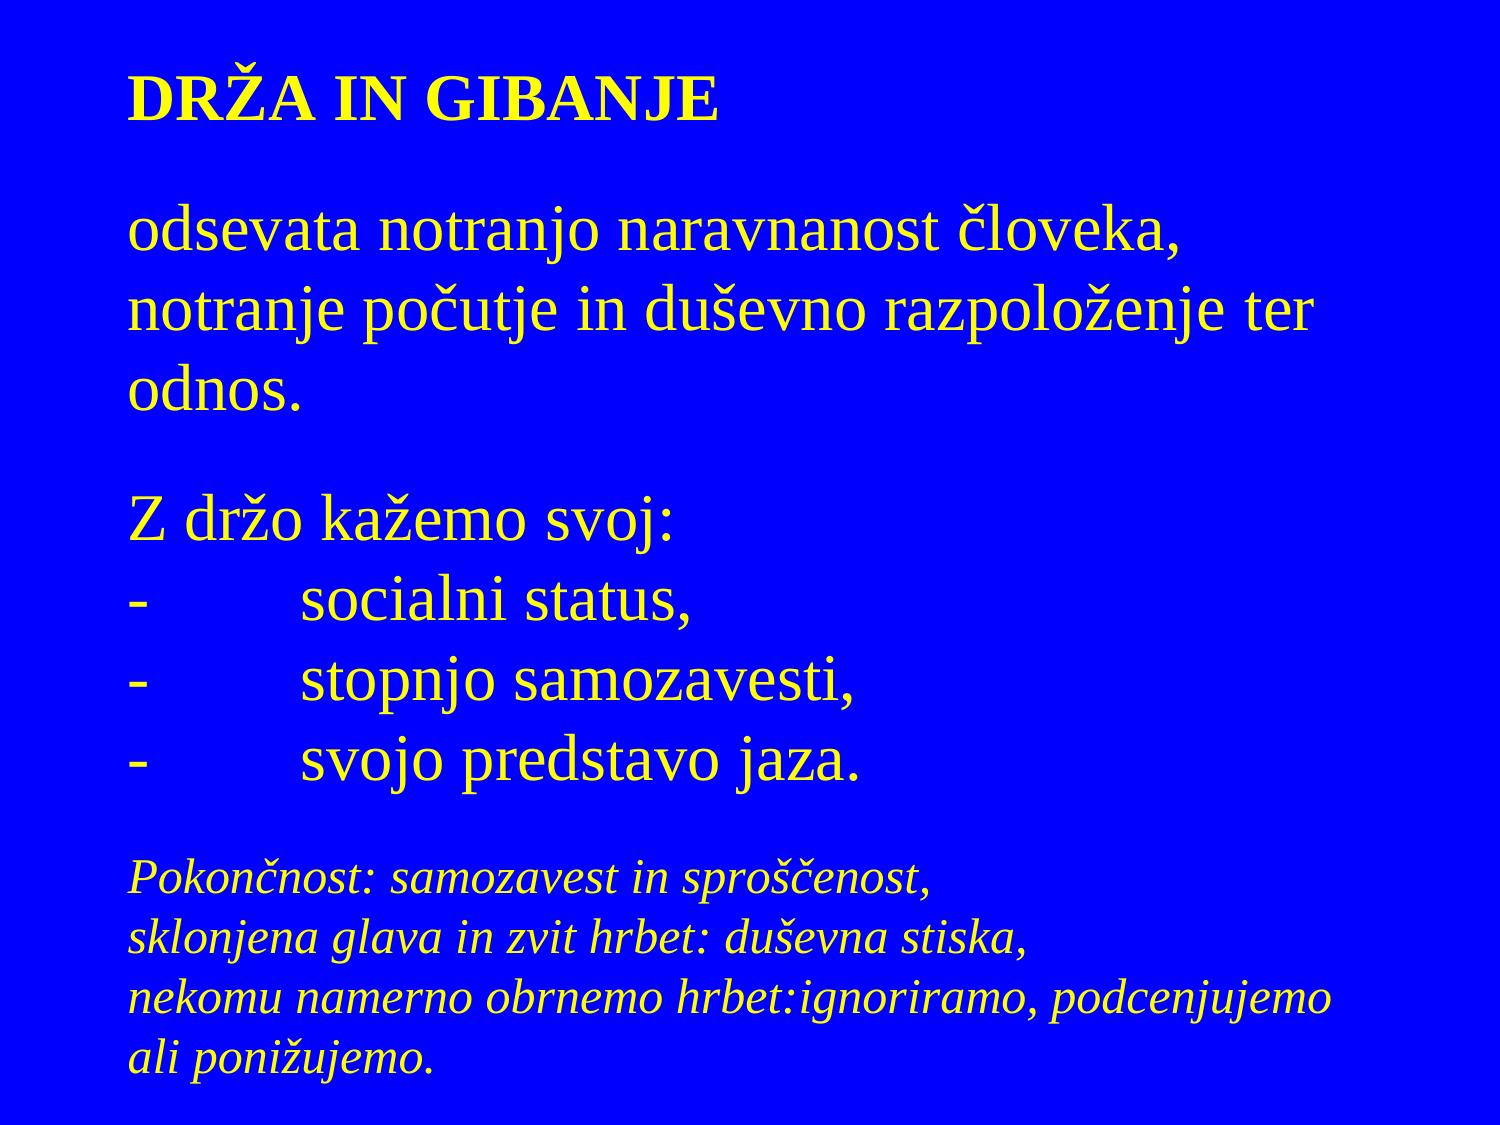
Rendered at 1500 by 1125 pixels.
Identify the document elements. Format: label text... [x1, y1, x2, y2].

title DRŽA IN GIBANJE odsevata notranjo naravnanost človeka, notranje počutje in duševno razpoloženje ter odnos. Z držo kažemo svoj: - socialni status, - stopnjo samozavesti, - svojo predstavo jaza. Pokončnost: samozavest in sproščenost, sklonjena glava in zvit hrbet: duševna stiska, nekomu namerno obrnemo hrbet:ignoriramo, podcenjujemo ali ponižujemo. [112, 46, 1413, 1092]
